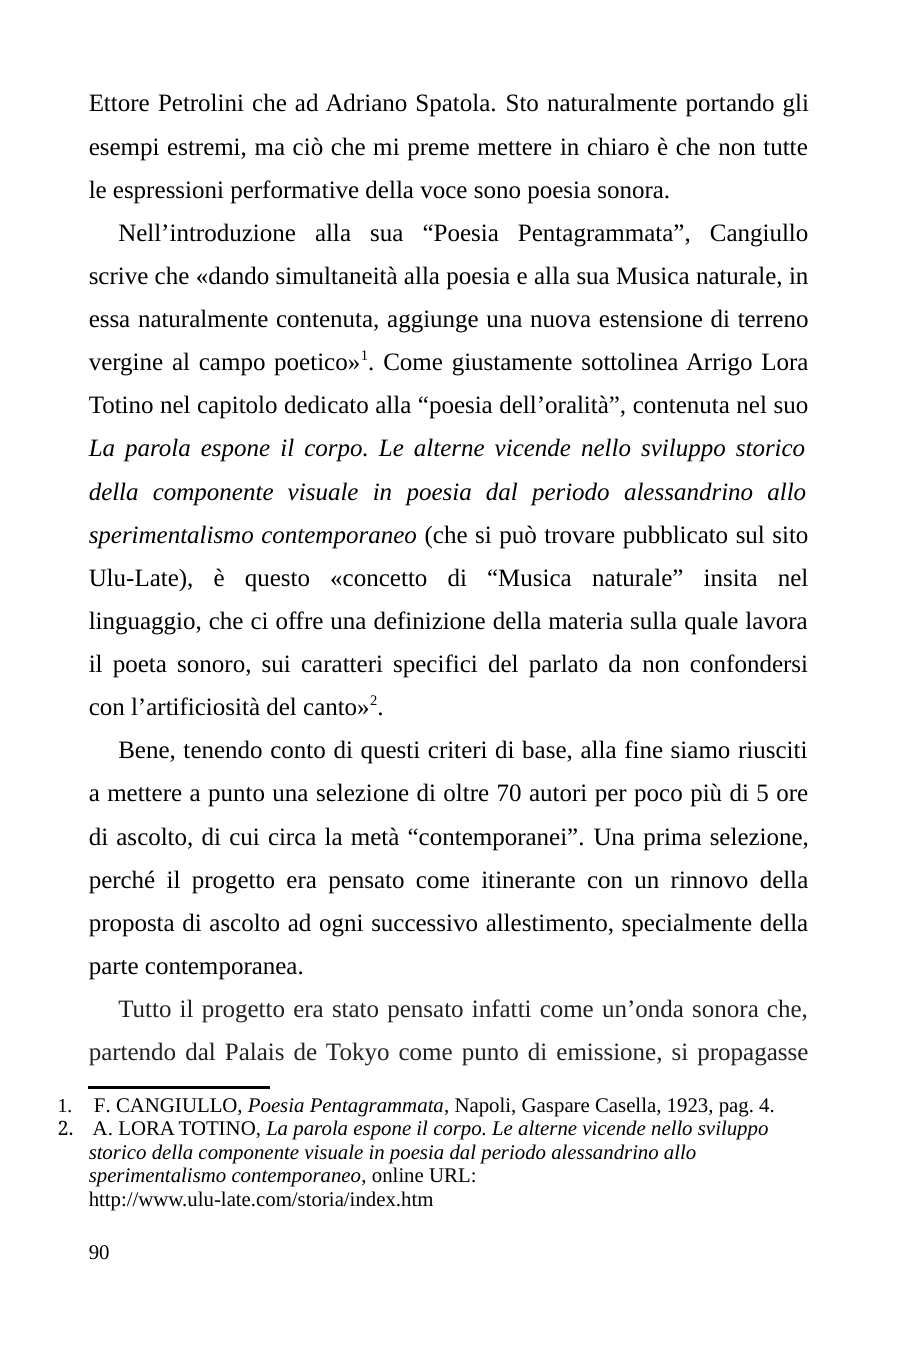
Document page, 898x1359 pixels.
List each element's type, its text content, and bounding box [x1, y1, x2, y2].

text Ettore Petrolini che ad Adriano Spatola. Sto naturalmente portando gli esempi estremi, ma ciò che mi preme mettere in chiaro è che non tutte le espressioni performative della voce sono poesia sonora. [88, 88, 809, 203]
text Nell’introduzione alla sua “Poesia Pentagrammata”, Cangiullo scrive che «dando simultaneità alla poesia e alla sua Musica naturale, in essa naturalmente contenuta, aggiunge una nuova estensione di terreno vergine al campo poetico». Come giustamente sottolinea Arrigo Lora Totino nel capitolo dedicato alla “poesia dell’oralità”, contenuta nel suo La parola espone il corpo. Le alterne vicende nello sviluppo storico della componente visuale in poesia dal periodo alessandrino allo sperimentalismo contemporaneo (che si può trovare pubblicato sul sito Ulu-Late), è questo «concetto di “Musica naturale” insita nel linguaggio, che ci offre una definizione della materia sulla quale lavora il poeta sonoro, sui caratteri specifici del parlato da non confondersi con l’artificiosità del canto». [88, 218, 809, 721]
text Tutto il progetto era stato pensato infatti come un’onda sonora che, partendo dal Palais de Tokyo come punto di emissione, si propagasse [88, 994, 809, 1066]
text A. LORA TOTINO, La parola espone il corpo. Le alterne vicende nello sviluppo storico della componente visuale in poesia dal periodo alessandrino allo sperimentalismo contemporaneo, online URL: http://www.ulu-late.com/storia/index.htm [57, 1117, 809, 1211]
text Bene, tenendo conto di questi criteri di base, alla fine siamo riusciti a mettere a punto una selezione di oltre 70 autori per poco più di 5 ore di ascolto, di cui circa la metà “contemporanei”. Una prima selezione, perché il progetto era pensato come itinerante con un rinnovo della proposta di ascolto ad ogni successivo allestimento, specialmente della parte contemporanea. [88, 735, 809, 980]
text F. CANGIULLO, Poesia Pentagrammata, Napoli, Gaspare Casella, 1923, pag. 4. [57, 1093, 809, 1117]
